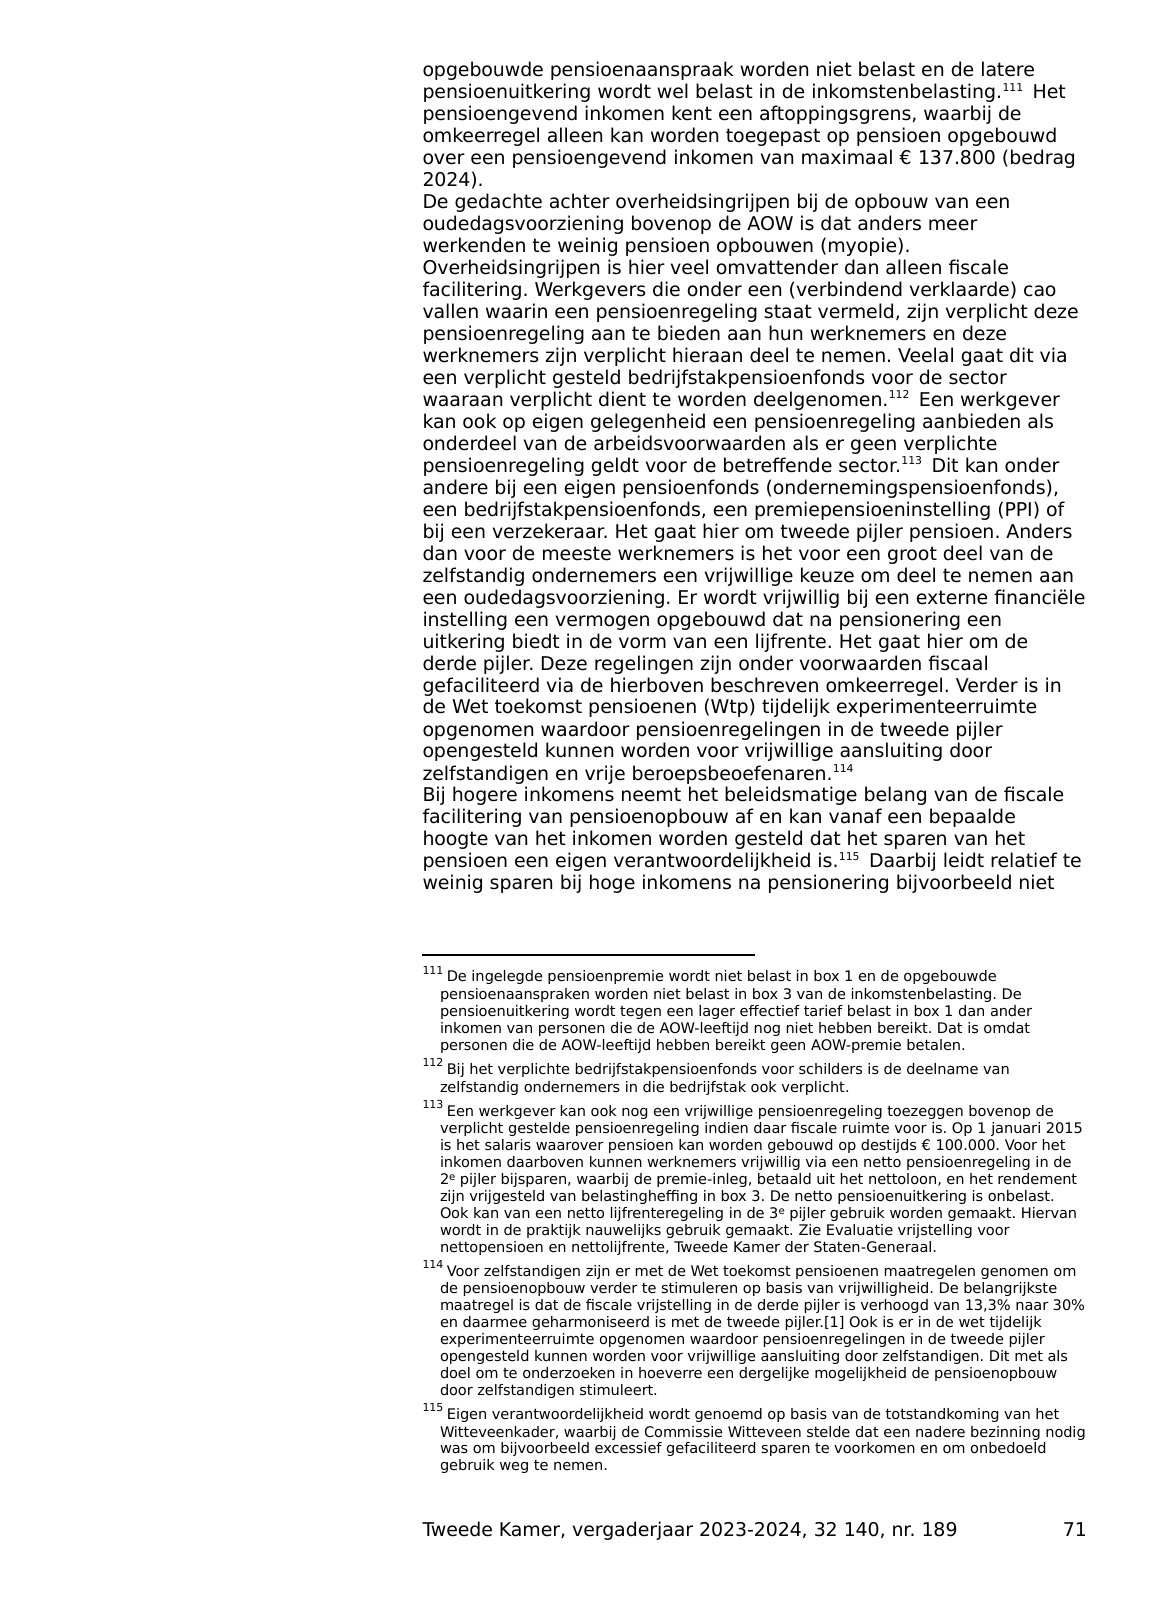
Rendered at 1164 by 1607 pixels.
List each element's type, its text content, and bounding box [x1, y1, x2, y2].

text Bij het verplichte bedrijfstakpensioenfonds voor schilders is de deelname van zelfstandig ondernemers in die bedrijfstak ook verplicht. [422, 1057, 1087, 1096]
text opgebouwde pensioenaanspraak worden niet belast en de latere pensioenuitkering wordt wel belast in de inkomstenbelasting. Het pensioengevend inkomen kent een aftoppingsgrens, waarbij de omkeerregel alleen kan worden toegepast op pensioen opgebouwd over een pensioengevend inkomen van maximaal € 137.800 (bedrag 2024). [422, 59, 1087, 191]
text Voor zelfstandigen zijn er met de Wet toekomst pensioenen maatregelen genomen om de pensioenopbouw verder te stimuleren op basis van vrijwilligheid. De belangrijkste maatregel is dat de fiscale vrijstelling in de derde pijler is verhoogd van 13,3% naar 30% en daarmee geharmoniseerd is met de tweede pijler.[1] Ook is er in de wet tijdelijk experimenteerruimte opgenomen waardoor pensioenregelingen in de tweede pijler opengesteld kunnen worden voor vrijwillige aansluiting door zelfstandigen. Dit met als doel om te onderzoeken in hoeverre een dergelijke mogelijkheid de pensioenopbouw door zelfstandigen stimuleert. [422, 1258, 1087, 1399]
text Eigen verantwoordelijkheid wordt genoemd op basis van de totstandkoming van het Witteveenkader, waarbij de Commissie Witteveen stelde dat een nadere bezinning nodig was om bijvoorbeeld excessief gefaciliteerd sparen te voorkomen en om onbedoeld gebruik weg te nemen. [422, 1402, 1087, 1474]
text De ingelegde pensioenpremie wordt niet belast in box 1 en de opgebouwde pensioenaanspraken worden niet belast in box 3 van de inkomstenbelasting. De pensioenuitkering wordt tegen een lager effectief tarief belast in box 1 dan ander inkomen van personen die de AOW-leeftijd nog niet hebben bereikt. Dat is omdat personen die de AOW-leeftijd hebben bereikt geen AOW-premie betalen. [422, 964, 1087, 1054]
text Bij hogere inkomens neemt het beleidsmatige belang van de fiscale facilitering van pensioenopbouw af en kan vanaf een bepaalde hoogte van het inkomen worden gesteld dat het sparen van het pensioen een eigen verantwoordelijkheid is. Daarbij leidt relatief te weinig sparen bij hoge inkomens na pensionering bijvoorbeeld niet [422, 784, 1087, 894]
text Een werkgever kan ook nog een vrijwillige pensioenregeling toezeggen bovenop de verplicht gestelde pensioenregeling indien daar fiscale ruimte voor is. Op 1 januari 2015 is het salaris waarover pensioen kan worden gebouwd op destijds € 100.000. Voor het inkomen daarboven kunnen werknemers vrijwillig via een netto pensioenregeling in de 2e pijler bijsparen, waarbij de premie-inleg, betaald uit het nettoloon, en het rendement zijn vrijgesteld van belastingheffing in box 3. De netto pensioenuitkering is onbelast. Ook kan van een netto lijfrenteregeling in de 3e pijler gebruik worden gemaakt. Hiervan wordt in de praktijk nauwelijks gebruik gemaakt. Zie Evaluatie vrijstelling voor nettopensioen en nettolijfrente, Tweede Kamer der Staten-Generaal. [422, 1098, 1087, 1256]
text De gedachte achter overheidsingrijpen bij de opbouw van een oudedagsvoorziening bovenop de AOW is dat anders meer werkenden te weinig pensioen opbouwen (myopie). Overheidsingrijpen is hier veel omvattender dan alleen fiscale facilitering. Werkgevers die onder een (verbindend verklaarde) cao vallen waarin een pensioenregeling staat vermeld, zijn verplicht deze pensioenregeling aan te bieden aan hun werknemers en deze werknemers zijn verplicht hieraan deel te nemen. Veelal gaat dit via een verplicht gesteld bedrijfstakpensioenfonds voor de sector waaraan verplicht dient te worden deelgenomen. Een werkgever kan ook op eigen gelegenheid een pensioenregeling aanbieden als onderdeel van de arbeidsvoorwaarden als er geen verplichte pensioenregeling geldt voor de betreffende sector. Dit kan onder andere bij een eigen pensioenfonds (ondernemingspensioenfonds), een bedrijfstakpensioenfonds, een premiepensioeninstelling (PPI) of bij een verzekeraar. Het gaat hier om tweede pijler pensioen. Anders dan voor de meeste werknemers is het voor een groot deel van de zelfstandig ondernemers een vrijwillige keuze om deel te nemen aan een oudedagsvoorziening. Er wordt vrijwillig bij een externe financiële instelling een vermogen opgebouwd dat na pensionering een uitkering biedt in de vorm van een lijfrente. Het gaat hier om de derde pijler. Deze regelingen zijn onder voorwaarden fiscaal gefaciliteerd via de hierboven beschreven omkeerregel. Verder is in de Wet toekomst pensioenen (Wtp) tijdelijk experimenteerruimte opgenomen waardoor pensioenregelingen in de tweede pijler opengesteld kunnen worden voor vrijwillige aansluiting door zelfstandigen en vrije beroepsbeoefenaren. [422, 191, 1087, 784]
